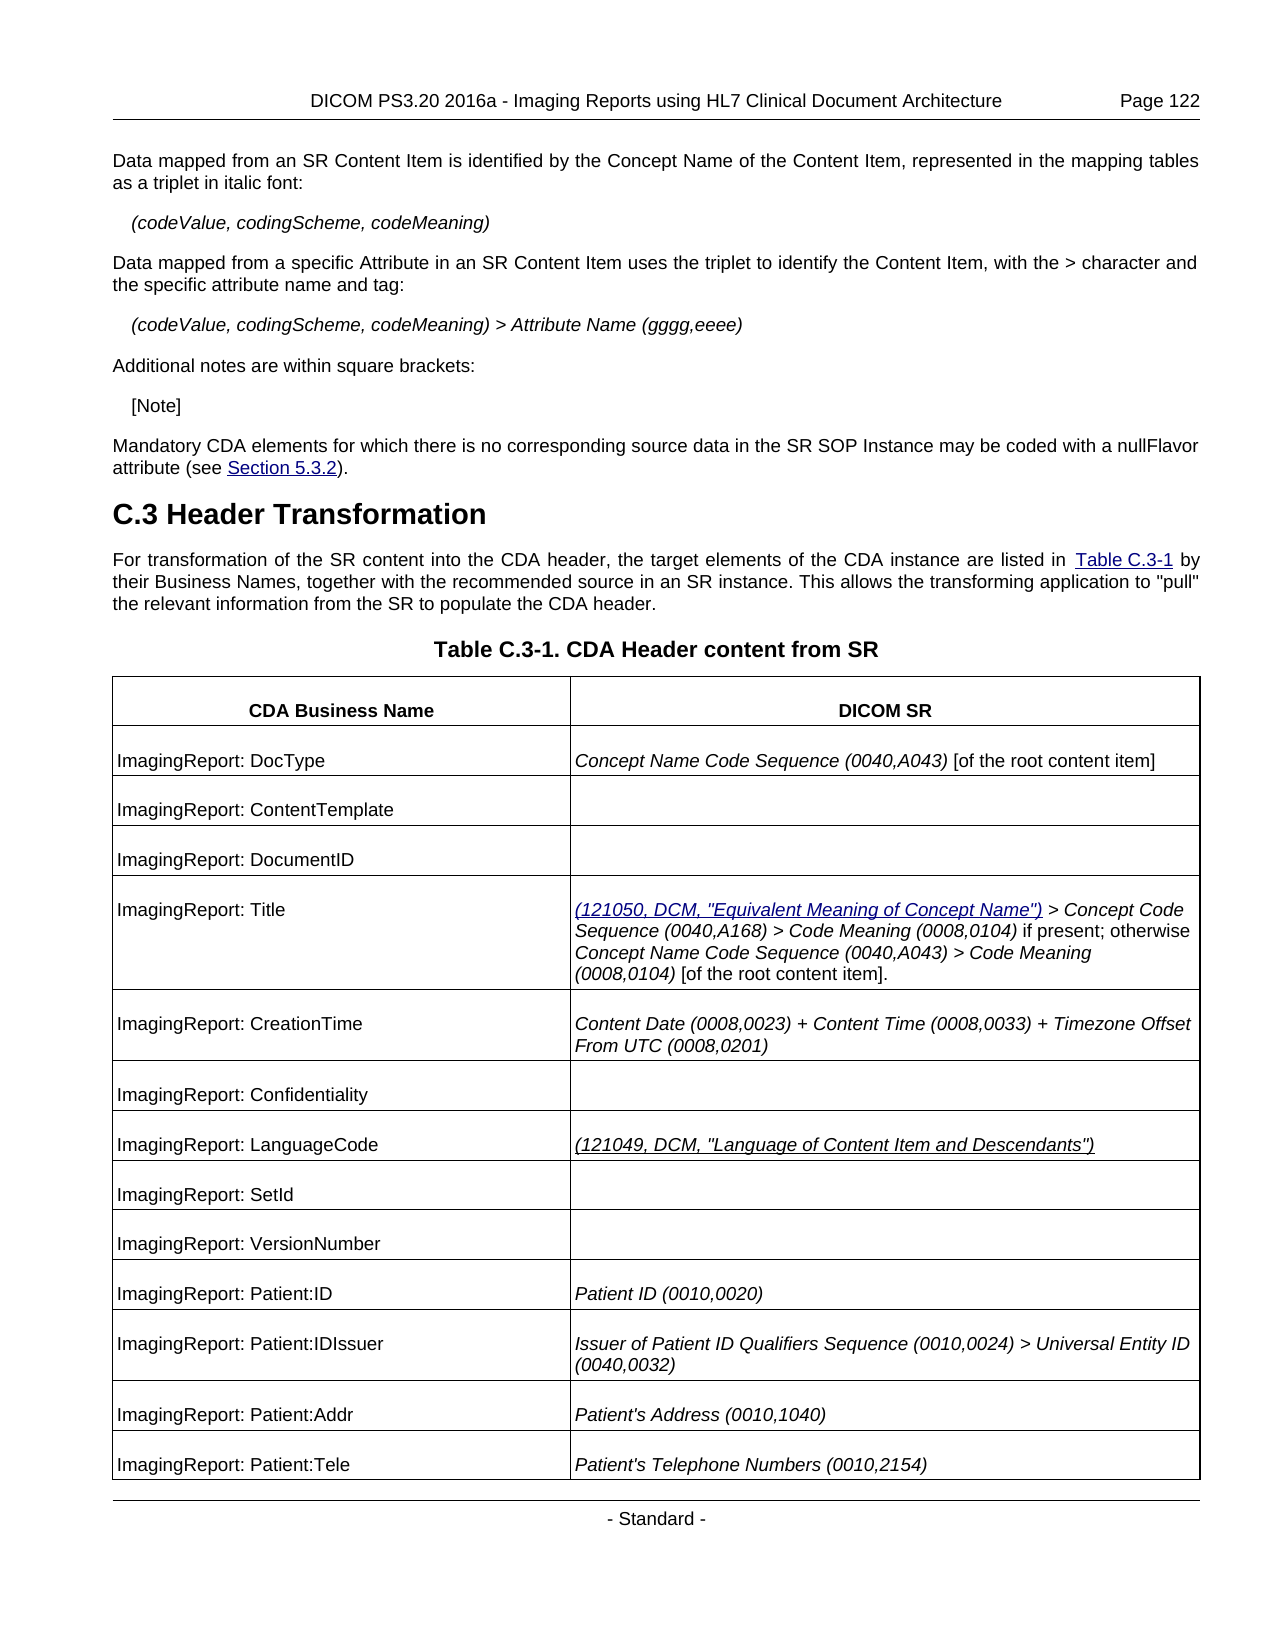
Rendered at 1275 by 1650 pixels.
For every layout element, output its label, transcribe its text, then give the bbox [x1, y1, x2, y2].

table_cell ImagingReport: DocumentID [113, 826, 570, 874]
text (codeValue, codingScheme, codeMeaning) > Attribute Name (gggg,eeee) [131, 314, 1200, 336]
text Data mapped from an SR Content Item is identified by the Concept Name of the Content Item, represented in the mapping tables as a triplet in italic font: [112, 150, 1200, 193]
table_cell ImagingReport: Confidentiality [113, 1061, 570, 1110]
table_cell [571, 1161, 1199, 1209]
table_header DICOM SR [571, 677, 1199, 725]
table_cell Issuer of Patient ID Qualifiers Sequence (0010,0024) > Universal Entity ID (0040,0032) [571, 1310, 1199, 1380]
table_cell ImagingReport: VersionNumber [113, 1210, 570, 1259]
table_cell (121049, DCM, "Language of Content Item and Descendants") [571, 1111, 1199, 1159]
table_cell ImagingReport: SetId [113, 1161, 570, 1209]
table_cell Concept Name Code Sequence (0040,A043) [of the root content item] [571, 726, 1199, 775]
table_cell (121050, DCM, "Equivalent Meaning of Concept Name") > Concept Code Sequence (0040,A168) > Code Meaning (0008,0104) if present; otherwise Concept Name Code Sequence (0040,A043) > Code Meaning (0008,0104) [of the root content item]. [571, 876, 1199, 989]
table_cell ImagingReport: Patient:IDIssuer [113, 1310, 570, 1380]
text [Note] [131, 395, 1200, 416]
text C.3 Header Transformation [112, 497, 1200, 530]
table_cell ImagingReport: DocType [113, 726, 570, 775]
table_cell ImagingReport: CreationTime [113, 990, 570, 1060]
table_cell ImagingReport: Patient:Tele [113, 1431, 570, 1479]
table_cell [571, 1210, 1199, 1259]
text For transformation of the SR content into the CDA header, the target elements of the CDA instance are listed in Table C.3-1 by their Business Names, together with the recommended source in an SR instance. This allows the transforming application to "pull" the relevant information from the SR to populate the CDA header. [112, 549, 1200, 614]
table_cell ImagingReport: Patient:Addr [113, 1381, 570, 1429]
text Table C.3-1. CDA Header content from SR [112, 636, 1200, 662]
text (codeValue, codingScheme, codeMeaning) [131, 212, 1200, 233]
text Data mapped from a specific Attribute in an SR Content Item uses the triplet to identify the Content Item, with the > character and the specific attribute name and tag: [112, 252, 1200, 295]
table_cell Patient's Address (0010,1040) [571, 1381, 1199, 1429]
table_cell [571, 1061, 1199, 1110]
text Mandatory CDA elements for which there is no corresponding source data in the SR SOP Instance may be coded with a nullFlavor attribute (see Section 5.3.2). [112, 435, 1200, 478]
table_cell Patient's Telephone Numbers (0010,2154) [571, 1431, 1199, 1479]
table_cell ImagingReport: ContentTemplate [113, 776, 570, 825]
table_cell ImagingReport: Patient:ID [113, 1260, 570, 1308]
table_cell ImagingReport: LanguageCode [113, 1111, 570, 1159]
table_cell [571, 776, 1199, 825]
text Additional notes are within square brackets: [112, 354, 1200, 376]
table_cell ImagingReport: Title [113, 876, 570, 989]
table_cell Content Date (0008,0023) + Content Time (0008,0033) + Timezone Offset From UTC (0008,0201) [571, 990, 1199, 1060]
table_cell [571, 826, 1199, 874]
table_header CDA Business Name [113, 677, 570, 725]
table_cell Patient ID (0010,0020) [571, 1260, 1199, 1308]
